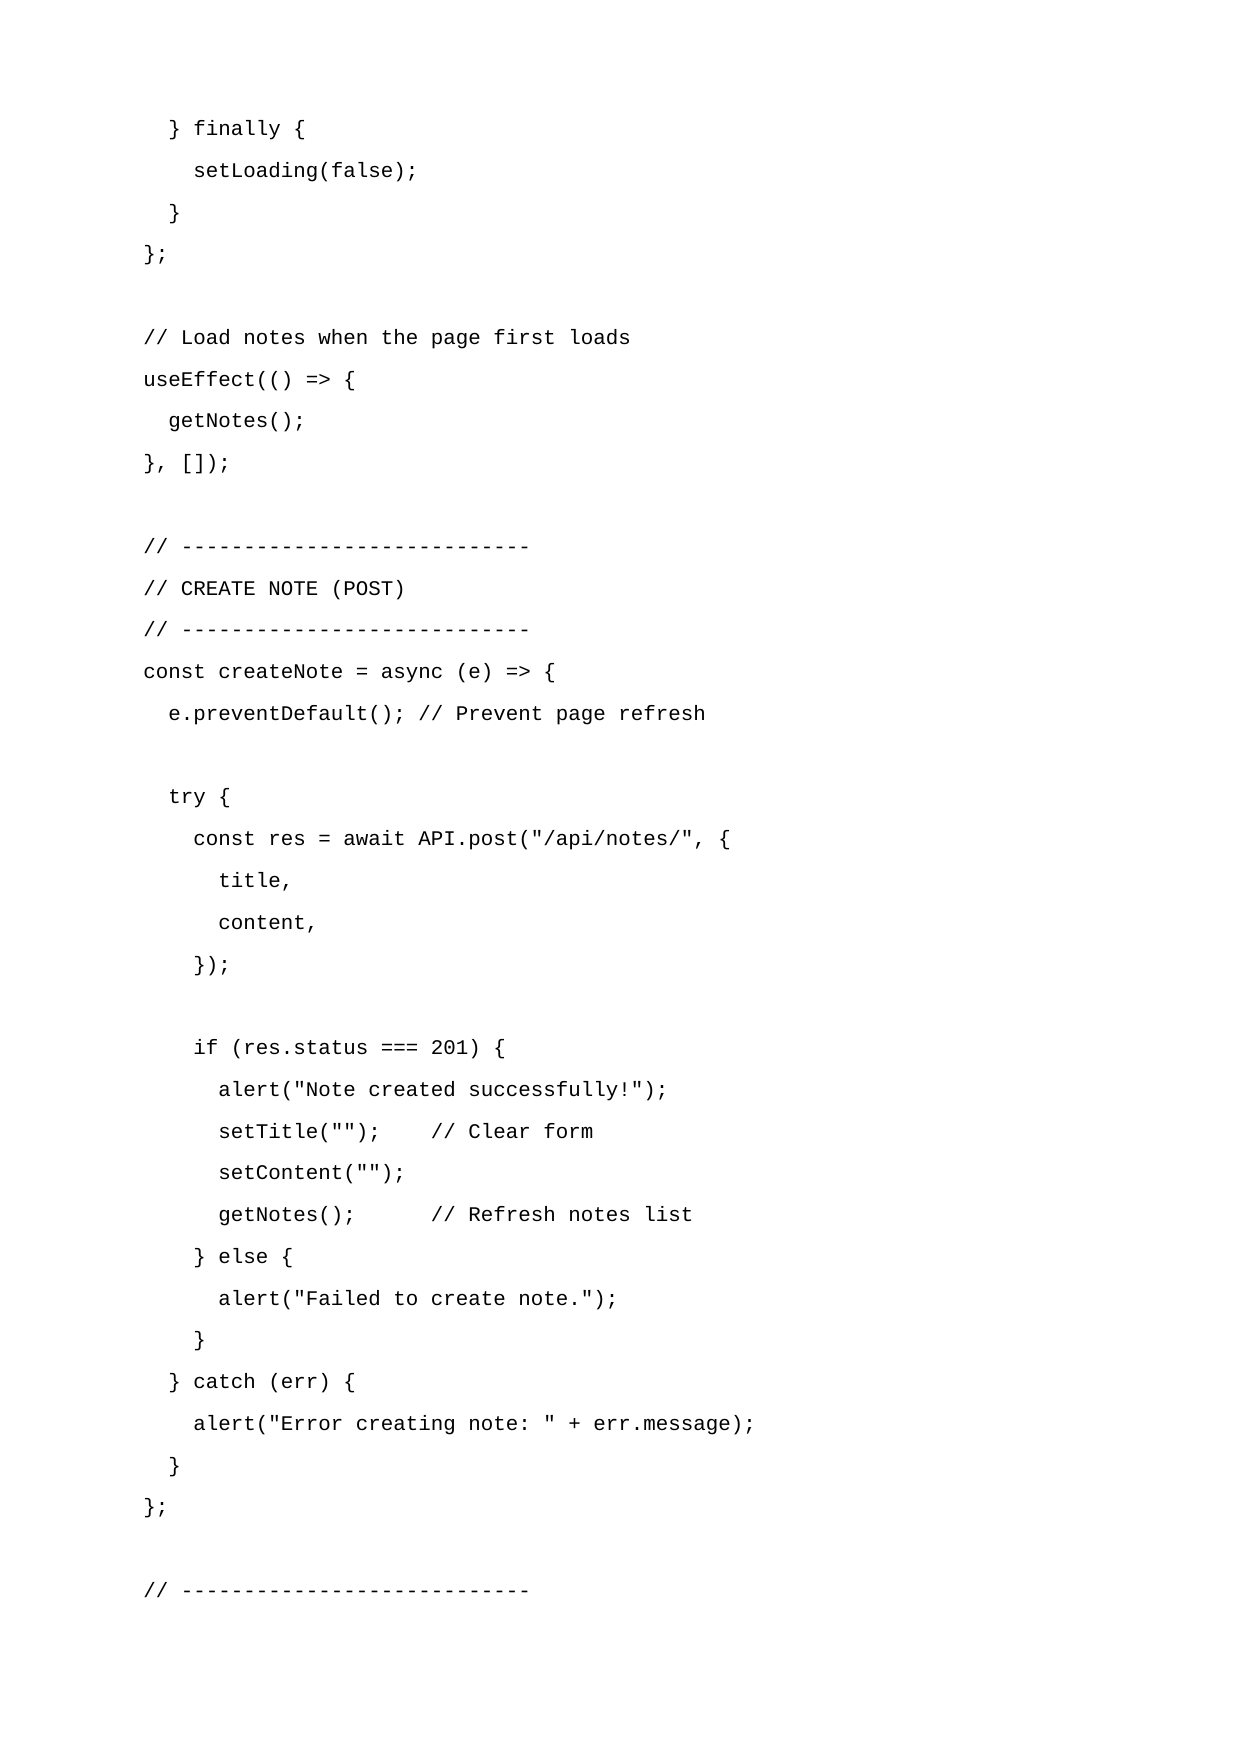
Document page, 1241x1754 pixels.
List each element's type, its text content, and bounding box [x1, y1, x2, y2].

text // Load notes when the page first loads [118, 327, 1122, 351]
text } finally { [118, 118, 1122, 142]
text setLoading(false); [118, 160, 1122, 183]
text title, [118, 870, 1122, 894]
text }; [118, 1497, 1122, 1520]
text // ---------------------------- [118, 1580, 1122, 1604]
text if (res.status === 201) { [118, 1037, 1122, 1061]
text } [118, 1455, 1122, 1478]
text getNotes(); // Refresh notes list [118, 1204, 1122, 1228]
text } [118, 202, 1122, 225]
text } else { [118, 1246, 1122, 1269]
text alert("Failed to create note."); [118, 1288, 1122, 1311]
text setTitle(""); // Clear form [118, 1121, 1122, 1144]
text useEffect(() => { [118, 369, 1122, 392]
text } catch (err) { [118, 1371, 1122, 1395]
text e.preventDefault(); // Prevent page refresh [118, 703, 1122, 727]
text setContent(""); [118, 1162, 1122, 1186]
text // ---------------------------- [118, 536, 1122, 559]
text }; [118, 243, 1122, 267]
text // CREATE NOTE (POST) [118, 578, 1122, 601]
text } [118, 1329, 1122, 1353]
text alert("Note created successfully!"); [118, 1079, 1122, 1102]
text content, [118, 912, 1122, 935]
text }, []); [118, 452, 1122, 476]
text const createNote = async (e) => { [118, 661, 1122, 685]
text getNotes(); [118, 411, 1122, 434]
text // ---------------------------- [118, 619, 1122, 643]
text alert("Error creating note: " + err.message); [118, 1413, 1122, 1437]
text try { [118, 786, 1122, 810]
text }); [118, 953, 1122, 977]
text const res = await API.post("/api/notes/", { [118, 828, 1122, 852]
